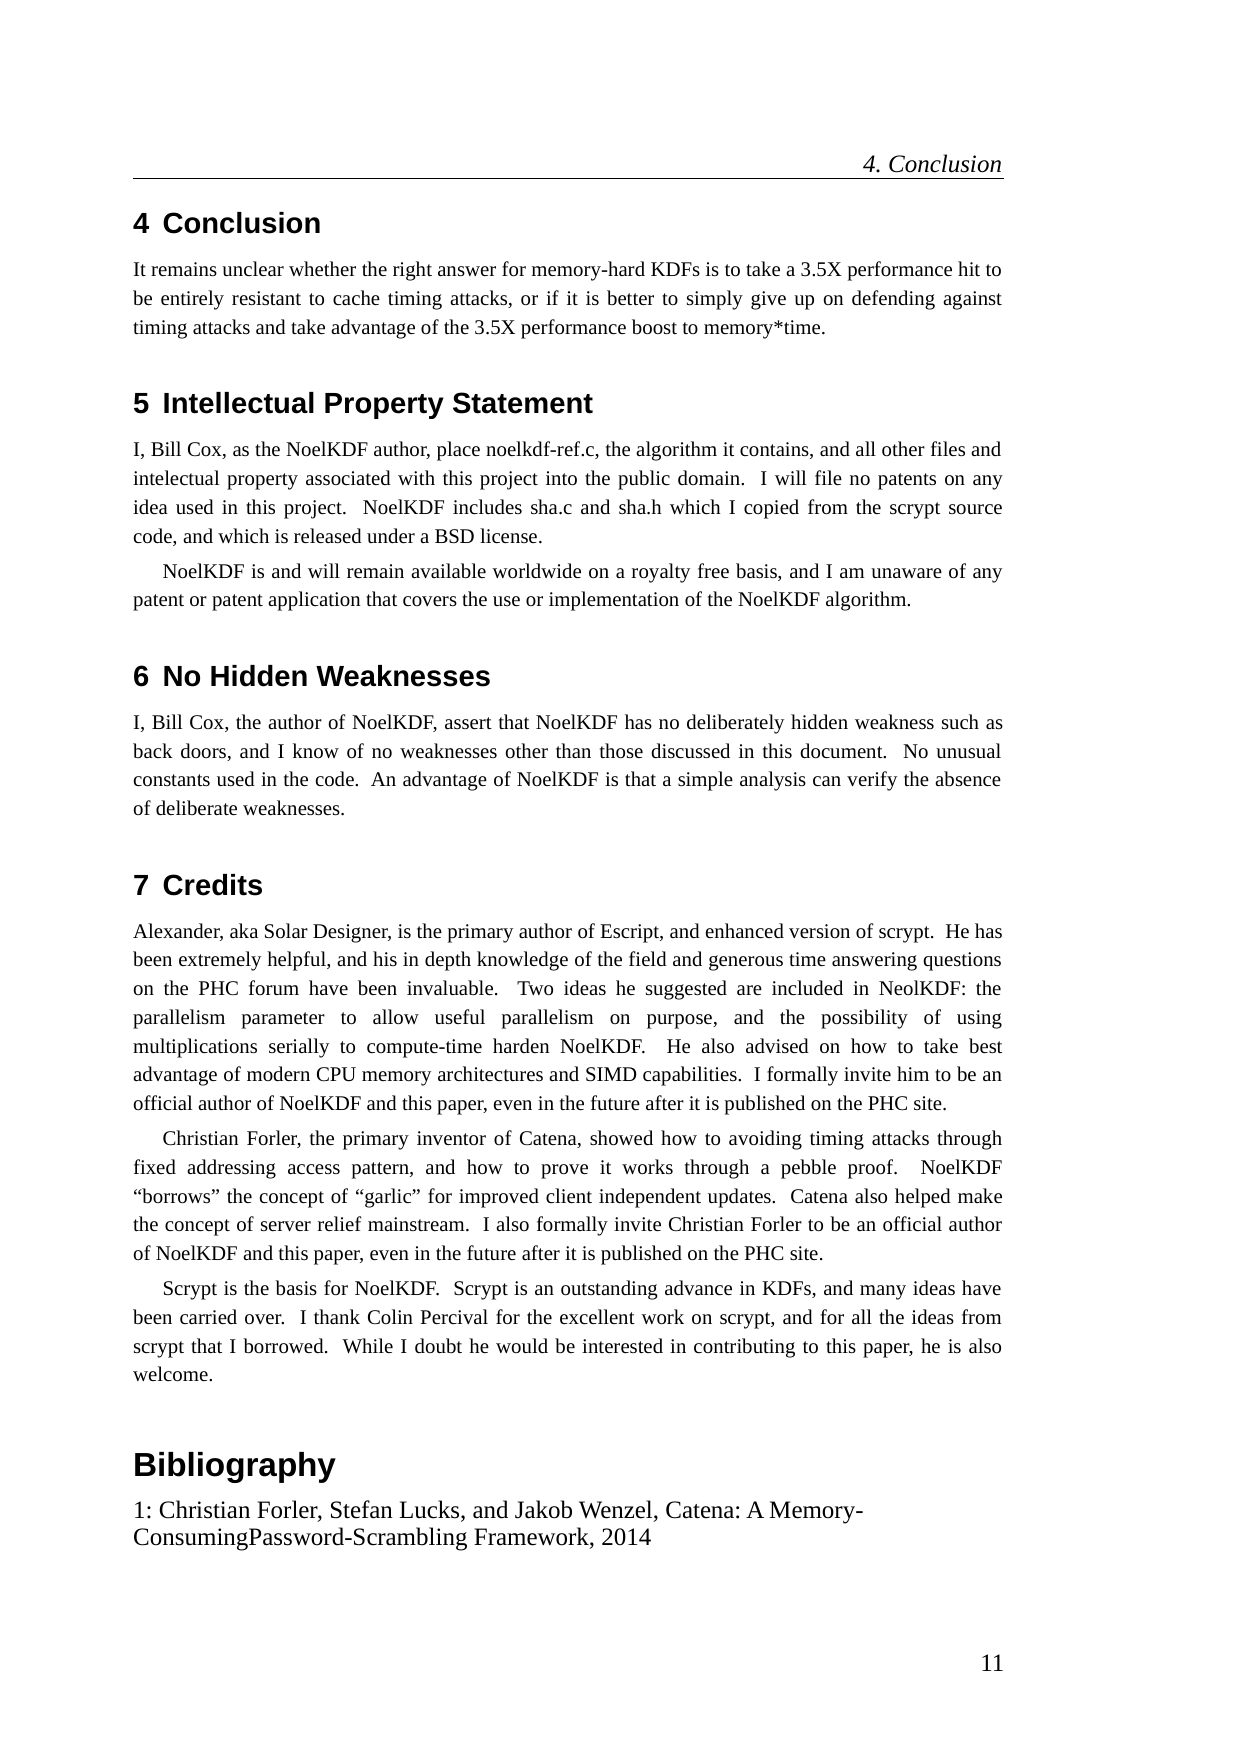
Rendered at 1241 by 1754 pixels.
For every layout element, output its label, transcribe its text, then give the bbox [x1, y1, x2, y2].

text It remains unclear whether the right answer for memory-hard KDFs is to take a 3.5X performance hit to be entirely resistant to cache timing attacks, or if it is better to simply give up on defending against timing attacks and take advantage of the 3.5X performance boost to memory*time. [133, 258, 1004, 339]
text NoelKDF is and will remain available worldwide on a royalty free basis, and I am unaware of any patent or patent application that covers the use or implementation of the NoelKDF algorithm. [133, 559, 1004, 611]
text I, Bill Cox, the author of NoelKDF, assert that NoelKDF has no deliberately hidden weakness such as back doors, and I know of no weaknesses other than those discussed in this document. No unusual constants used in the code. An advantage of NoelKDF is that a simple analysis can verify the absence of deliberate weaknesses. [133, 711, 1004, 820]
text 1: Christian Forler, Stefan Lucks, and Jakob Wenzel, Catena: A Memory-ConsumingPassword-Scrambling Framework, 2014 [133, 1496, 1004, 1551]
text Christian Forler, the primary inventor of Catena, showed how to avoiding timing attacks through fixed addressing access pattern, and how to prove it works through a pebble proof. NoelKDF “borrows” the concept of “garlic” for improved client independent updates. Catena also helped make the concept of server relief mainstream. I also formally invite Christian Forler to be an official author of NoelKDF and this paper, even in the future after it is published on the PHC site. [133, 1127, 1004, 1265]
text Alexander, aka Solar Designer, is the primary author of Escript, and enhanced version of scrypt. He has been extremely helpful, and his in depth knowledge of the field and generous time answering questions on the PHC forum have been invaluable. Two ideas he suggested are included in NeolKDF: the parallelism parameter to allow useful parallelism on purpose, and the possibility of using multiplications serially to compute-time harden NoelKDF. He also advised on how to take best advantage of modern CPU memory architectures and SIMD capabilities. I formally invite him to be an official author of NoelKDF and this paper, even in the future after it is published on the PHC site. [133, 919, 1004, 1115]
subtitle Bibliography [133, 1446, 1004, 1483]
text I, Bill Cox, as the NoelKDF author, place noelkdf-ref.c, the algorithm it contains, and all other files and intelectual property associated with this project into the public domain. I will file no patents on any idea used in this project. NoelKDF includes sha.c and sha.h which I copied from the scrypt source code, and which is released under a BSD license. [133, 438, 1004, 548]
text Scrypt is the basis for NoelKDF. Scrypt is an outstanding advance in KDFs, and many ideas have been carried over. I thank Colin Percival for the excellent work on scrypt, and for all the ideas from scrypt that I borrowed. While I doubt he would be interested in contributing to this paper, he is also welcome. [133, 1277, 1004, 1386]
subtitle Conclusion [133, 207, 1004, 240]
subtitle Credits [133, 868, 1004, 901]
subtitle No Hidden Weaknesses [133, 660, 1004, 692]
subtitle Intellectual Property Statement [133, 387, 1004, 420]
